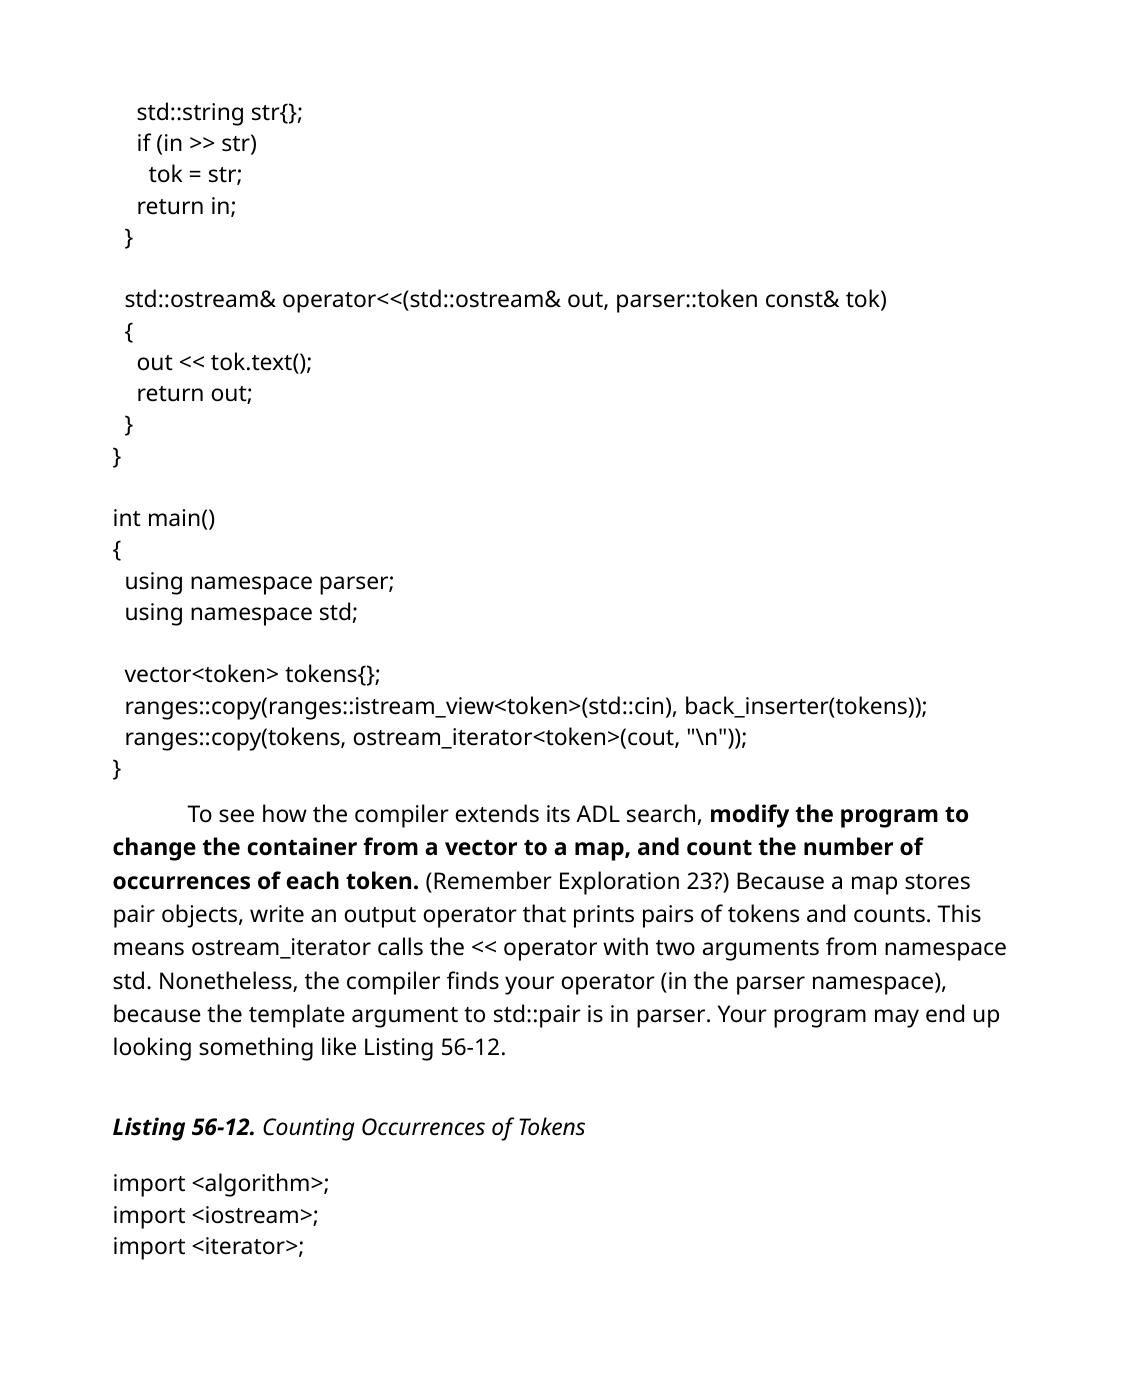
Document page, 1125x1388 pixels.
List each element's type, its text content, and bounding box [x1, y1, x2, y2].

text Listing 56-12. Counting Occurrences of Tokens [112, 1111, 1012, 1142]
text } [112, 752, 1012, 783]
text vector<token> tokens{}; [112, 658, 1012, 690]
text return out; [112, 377, 1012, 408]
text using namespace std; [112, 596, 1012, 627]
text std::string str{}; [112, 96, 1012, 127]
text if (in >> str) [112, 127, 1012, 158]
text int main() [112, 502, 1012, 533]
text out << tok.text(); [112, 346, 1012, 377]
text } [112, 221, 1012, 252]
text ranges::copy(ranges::istream_view<token>(std::cin), back_inserter(tokens)); [112, 690, 1012, 721]
text tok = str; [112, 158, 1012, 190]
text std::ostream& operator<<(std::ostream& out, parser::token const& tok) [112, 283, 1012, 315]
text { [112, 315, 1012, 346]
text using namespace parser; [112, 565, 1012, 596]
text To see how the compiler extends its ADL search, modify the program to change the container from a vector to a map, and count the number of occurrences of each token. (Remember Exploration 23?) Because a map stores pair objects, write an output operator that prints pairs of tokens and counts. This means ostream_iterator calls the << operator with two arguments from namespace std. Nonetheless, the compiler finds your operator (in the parser namespace), because the template argument to std::pair is in parser. Your program may end up looking something like Listing 56-12. [112, 796, 1012, 1063]
text import <algorithm>; [112, 1167, 1012, 1198]
text return in; [112, 190, 1012, 221]
text ranges::copy(tokens, ostream_iterator<token>(cout, "\n")); [112, 721, 1012, 752]
text import <iostream>; [112, 1198, 1012, 1230]
text import <iterator>; [112, 1230, 1012, 1261]
text { [112, 533, 1012, 565]
text } [112, 440, 1012, 471]
text } [112, 408, 1012, 440]
